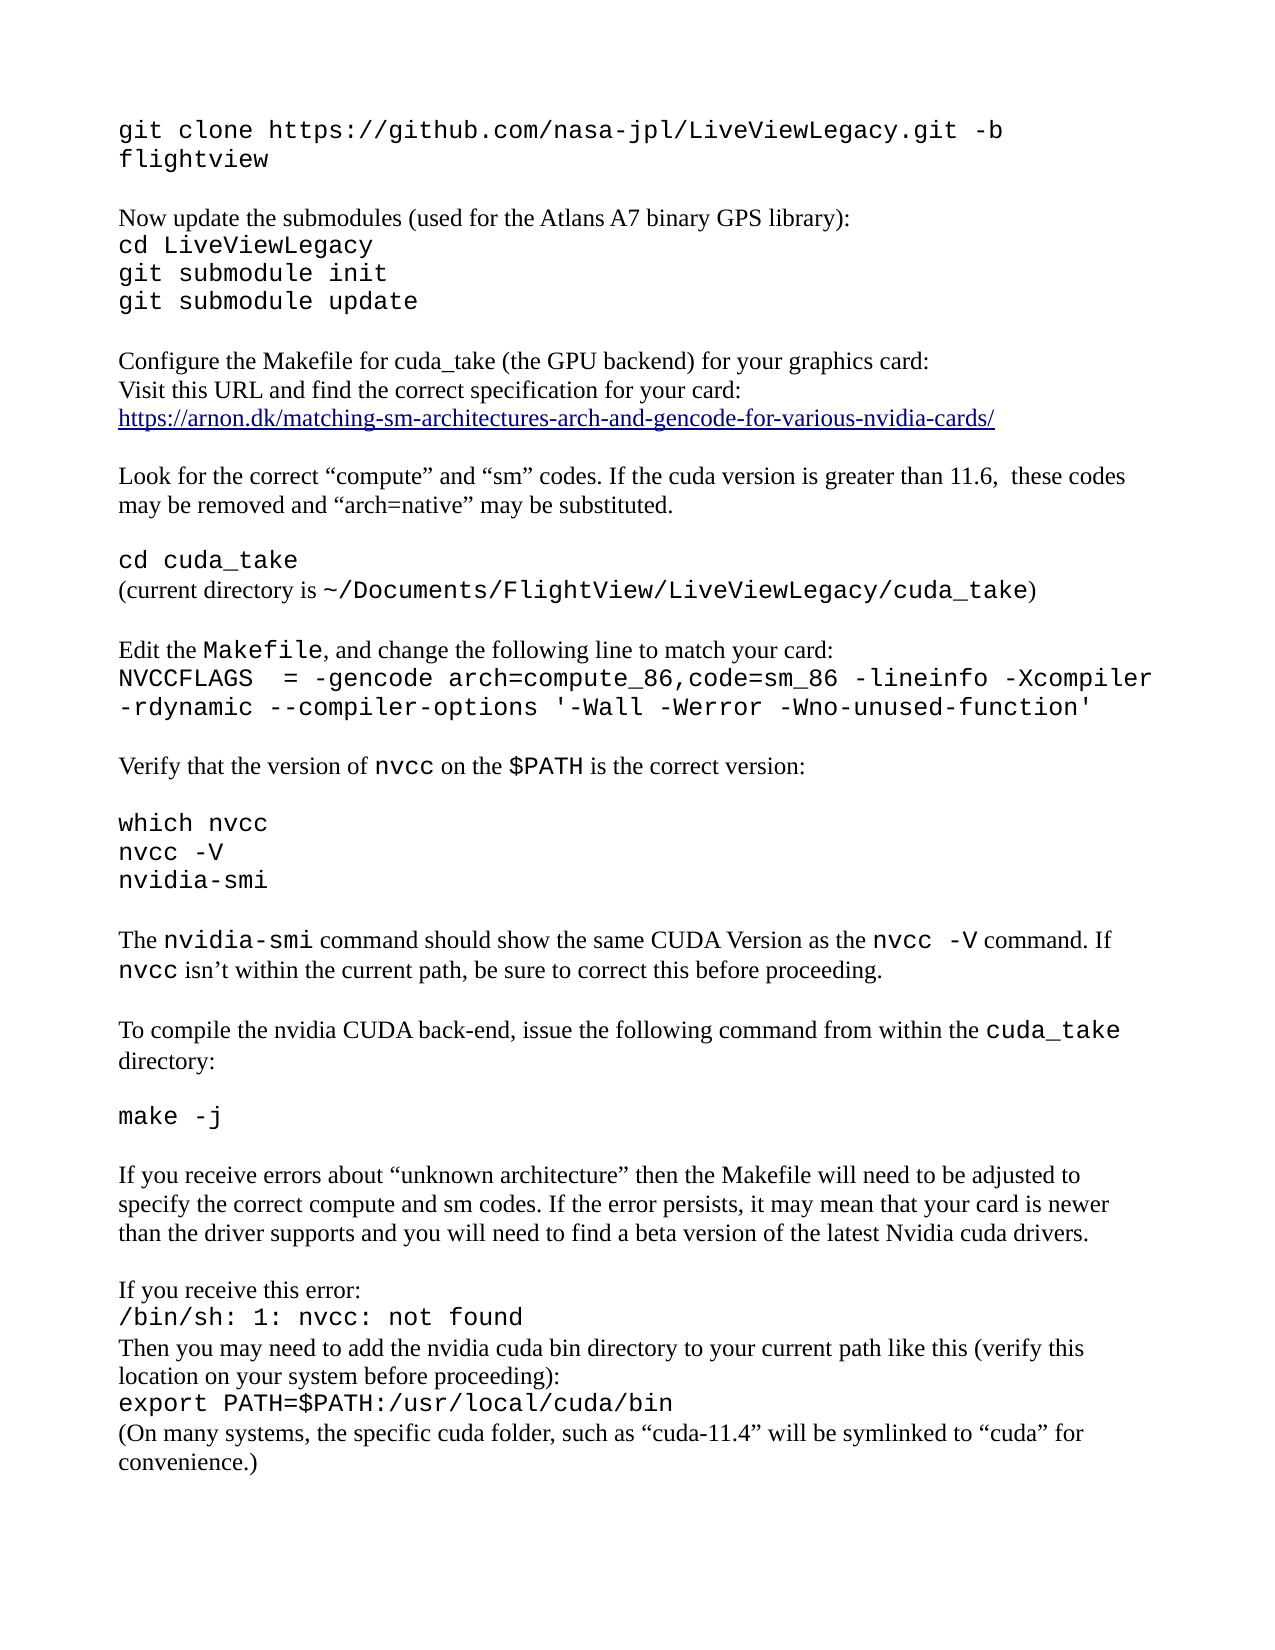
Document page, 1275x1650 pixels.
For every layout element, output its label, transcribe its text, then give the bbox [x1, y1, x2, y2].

text make -j [118, 1103, 1157, 1132]
text cd LiveViewLegacy [118, 232, 1157, 261]
text Visit this URL and find the correct specification for your card: [118, 375, 1157, 403]
text Look for the correct “compute” and “sm” codes. If the cuda version is greater than 11.6, these codes may be removed and “arch=native” may be substituted. [118, 461, 1157, 518]
text The nvidia-smi command should show the same CUDA Version as the nvcc -V command. If nvcc isn’t within the current path, be sure to correct this before proceeding. [118, 925, 1157, 986]
text nvcc -V [118, 839, 1157, 868]
text If you receive errors about “unknown architecture” then the Makefile will need to be adjusted to specify the correct compute and sm codes. If the error persists, it may mean that your card is newer than the driver supports and you will need to find a beta version of the latest Nvidia cuda drivers. [118, 1161, 1157, 1247]
text Verify that the version of nvcc on the $PATH is the correct version: [118, 751, 1157, 782]
text Now update the submodules (used for the Atlans A7 binary GPS library): [118, 203, 1157, 232]
text which nvcc [118, 811, 1157, 839]
text If you receive this error: [118, 1276, 1157, 1304]
text git submodule init [118, 261, 1157, 289]
text export PATH=$PATH:/usr/local/cuda/bin [118, 1390, 1157, 1418]
text cd cuda_take [118, 547, 1157, 576]
text Then you may need to add the nvidia cuda bin directory to your current path like this (verify this location on your system before proceeding): [118, 1333, 1157, 1390]
text (On many systems, the specific cuda folder, such as “cuda-11.4” will be symlinked to “cuda” for convenience.) [118, 1418, 1157, 1476]
text git submodule update [118, 289, 1157, 317]
text Configure the Makefile for cuda_take (the GPU backend) for your graphics card: [118, 346, 1157, 375]
text (current directory is ~/Documents/FlightView/LiveViewLegacy/cuda_take) [118, 576, 1157, 606]
text git clone https://github.com/nasa-jpl/LiveViewLegacy.git -b flightview [118, 118, 1157, 175]
text Edit the Makefile, and change the following line to match your card: [118, 635, 1157, 666]
text nvidia-smi [118, 868, 1157, 896]
text To compile the nvidia CUDA back-end, issue the following command from within the cuda_take directory: [118, 1015, 1157, 1075]
text /bin/sh: 1: nvcc: not found [118, 1304, 1157, 1333]
text NVCCFLAGS = -gencode arch=compute_86,code=sm_86 -lineinfo -Xcompiler -rdynamic --compiler-options '-Wall -Werror -Wno-unused-function' [118, 666, 1157, 723]
text https://arnon.dk/matching-sm-architectures-arch-and-gencode-for-various-nvidia-cards/ [118, 403, 1157, 461]
